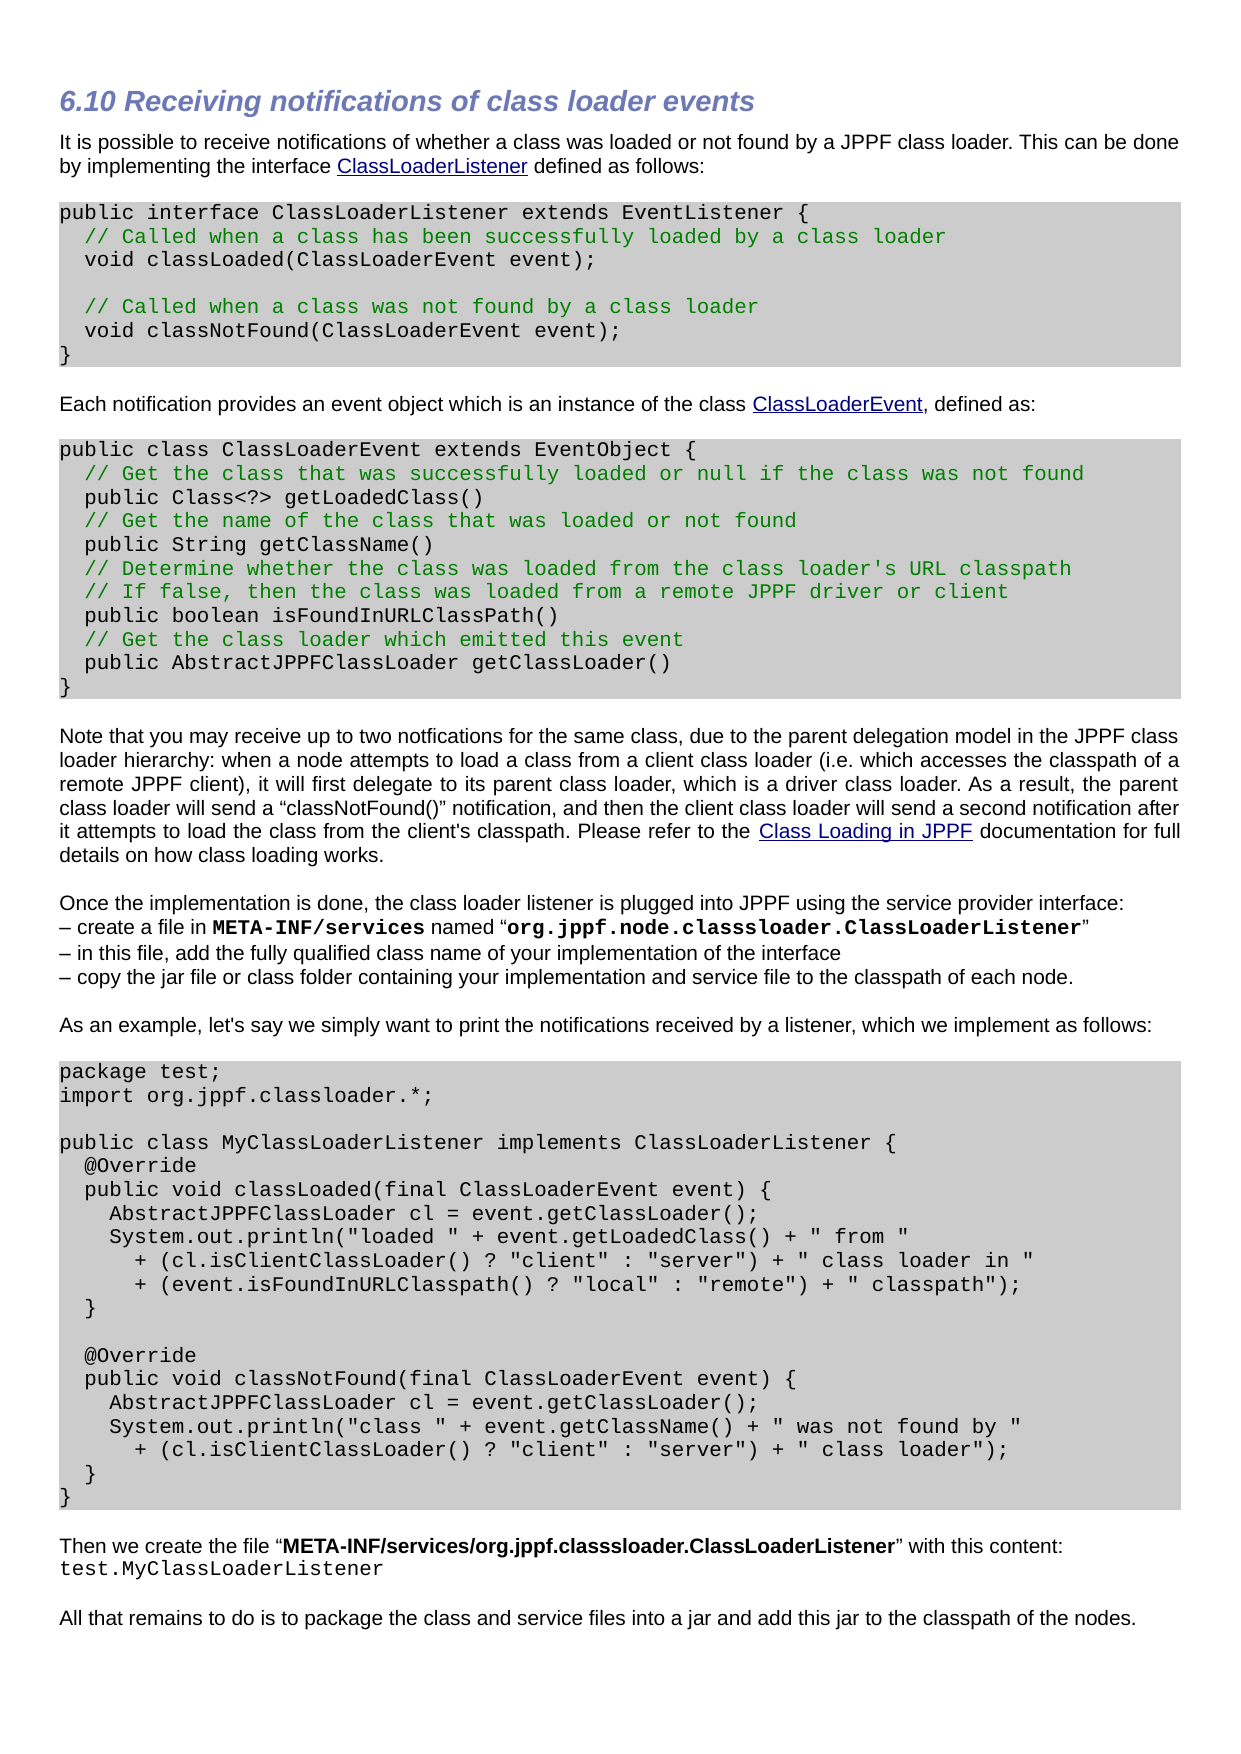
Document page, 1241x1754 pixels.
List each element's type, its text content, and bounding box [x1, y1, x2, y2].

text public class ClassLoaderEvent extends EventObject { [59, 439, 1181, 463]
text } [59, 1297, 1181, 1321]
text Each notification provides an event object which is an instance of the class ClassLoaderEvent, defined as: [59, 391, 1181, 415]
text Note that you may receive up to two notfications for the same class, due to the parent delegation model in the JPPF class loader hierarchy: when a node attempts to load a class from a client class loader (i.e. which accesses the classpath of a remote JPPF client), it will first delegate to its parent class loader, which is a driver class loader. As a result, the parent class loader will send a “classNotFound()” notification, and then the client class loader will send a second notification after it attempts to load the class from the client's classpath. Please refer to the Class Loading in JPPF documentation for full details on how class loading works. [59, 723, 1181, 867]
text public void classNotFound(final ClassLoaderEvent event) { [59, 1368, 1181, 1392]
text It is possible to receive notifications of whether a class was loaded or not found by a JPPF class loader. This can be done by implementing the interface ClassLoaderListener defined as follows: [59, 130, 1181, 178]
text // Get the class loader which emitted this event [59, 628, 1181, 652]
text public AbstractJPPFClassLoader getClassLoader() [59, 652, 1181, 676]
text public Class<?> getLoadedClass() [59, 487, 1181, 510]
text import org.jppf.classloader.*; [59, 1084, 1181, 1108]
subtitle Receiving notifications of class loader events [59, 84, 1181, 118]
list copy the jar file or class folder containing your implementation and service file to the classpath of each node. [59, 965, 1181, 989]
text } [59, 1487, 1181, 1510]
text @Override [59, 1156, 1181, 1179]
text public interface ClassLoaderListener extends EventListener { [59, 202, 1181, 226]
text All that remains to do is to package the class and service files into a jar and add this jar to the classpath of the nodes. [59, 1606, 1181, 1630]
text // Called when a class was not found by a class loader [59, 297, 1181, 320]
text test.MyClassLoaderListener [59, 1558, 1181, 1582]
text System.out.println("class " + event.getClassName() + " was not found by " [59, 1416, 1181, 1439]
text As an example, let's say we simply want to print the notifications received by a listener, which we implement as follows: [59, 1013, 1181, 1037]
text // If false, then the class was loaded from a remote JPPF driver or client [59, 581, 1181, 605]
text } [59, 344, 1181, 367]
text AbstractJPPFClassLoader cl = event.getClassLoader(); [59, 1392, 1181, 1416]
text public String getClassName() [59, 534, 1181, 558]
text package test; [59, 1061, 1181, 1084]
text @Override [59, 1345, 1181, 1368]
text Then we create the file “META-INF/services/org.jppf.classsloader.ClassLoaderListener” with this content: [59, 1534, 1181, 1558]
text // Called when a class has been successfully loaded by a class loader [59, 226, 1181, 249]
text // Determine whether the class was loaded from the class loader's URL classpath [59, 558, 1181, 581]
text AbstractJPPFClassLoader cl = event.getClassLoader(); [59, 1203, 1181, 1226]
text public class MyClassLoaderListener implements ClassLoaderListener { [59, 1132, 1181, 1156]
text System.out.println("loaded " + event.getLoadedClass() + " from " [59, 1226, 1181, 1250]
text public void classLoaded(final ClassLoaderEvent event) { [59, 1179, 1181, 1203]
text public boolean isFoundInURLClassPath() [59, 605, 1181, 628]
text Once the implementation is done, the class loader listener is plugged into JPPF using the service provider interface: [59, 891, 1181, 915]
text void classLoaded(ClassLoaderEvent event); [59, 249, 1181, 273]
text + (event.isFoundInURLClasspath() ? "local" : "remote") + " classpath"); [59, 1274, 1181, 1297]
text } [59, 676, 1181, 699]
text + (cl.isClientClassLoader() ? "client" : "server") + " class loader in " [59, 1250, 1181, 1274]
text + (cl.isClientClassLoader() ? "client" : "server") + " class loader"); [59, 1439, 1181, 1463]
text // Get the name of the class that was loaded or not found [59, 510, 1181, 534]
list create a file in META-INF/services named “org.jppf.node.classsloader.ClassLoaderListener” [59, 915, 1181, 941]
text void classNotFound(ClassLoaderEvent event); [59, 320, 1181, 344]
text // Get the class that was successfully loaded or null if the class was not found [59, 463, 1181, 487]
text } [59, 1463, 1181, 1487]
list in this file, add the fully qualified class name of your implementation of the interface [59, 941, 1181, 965]
